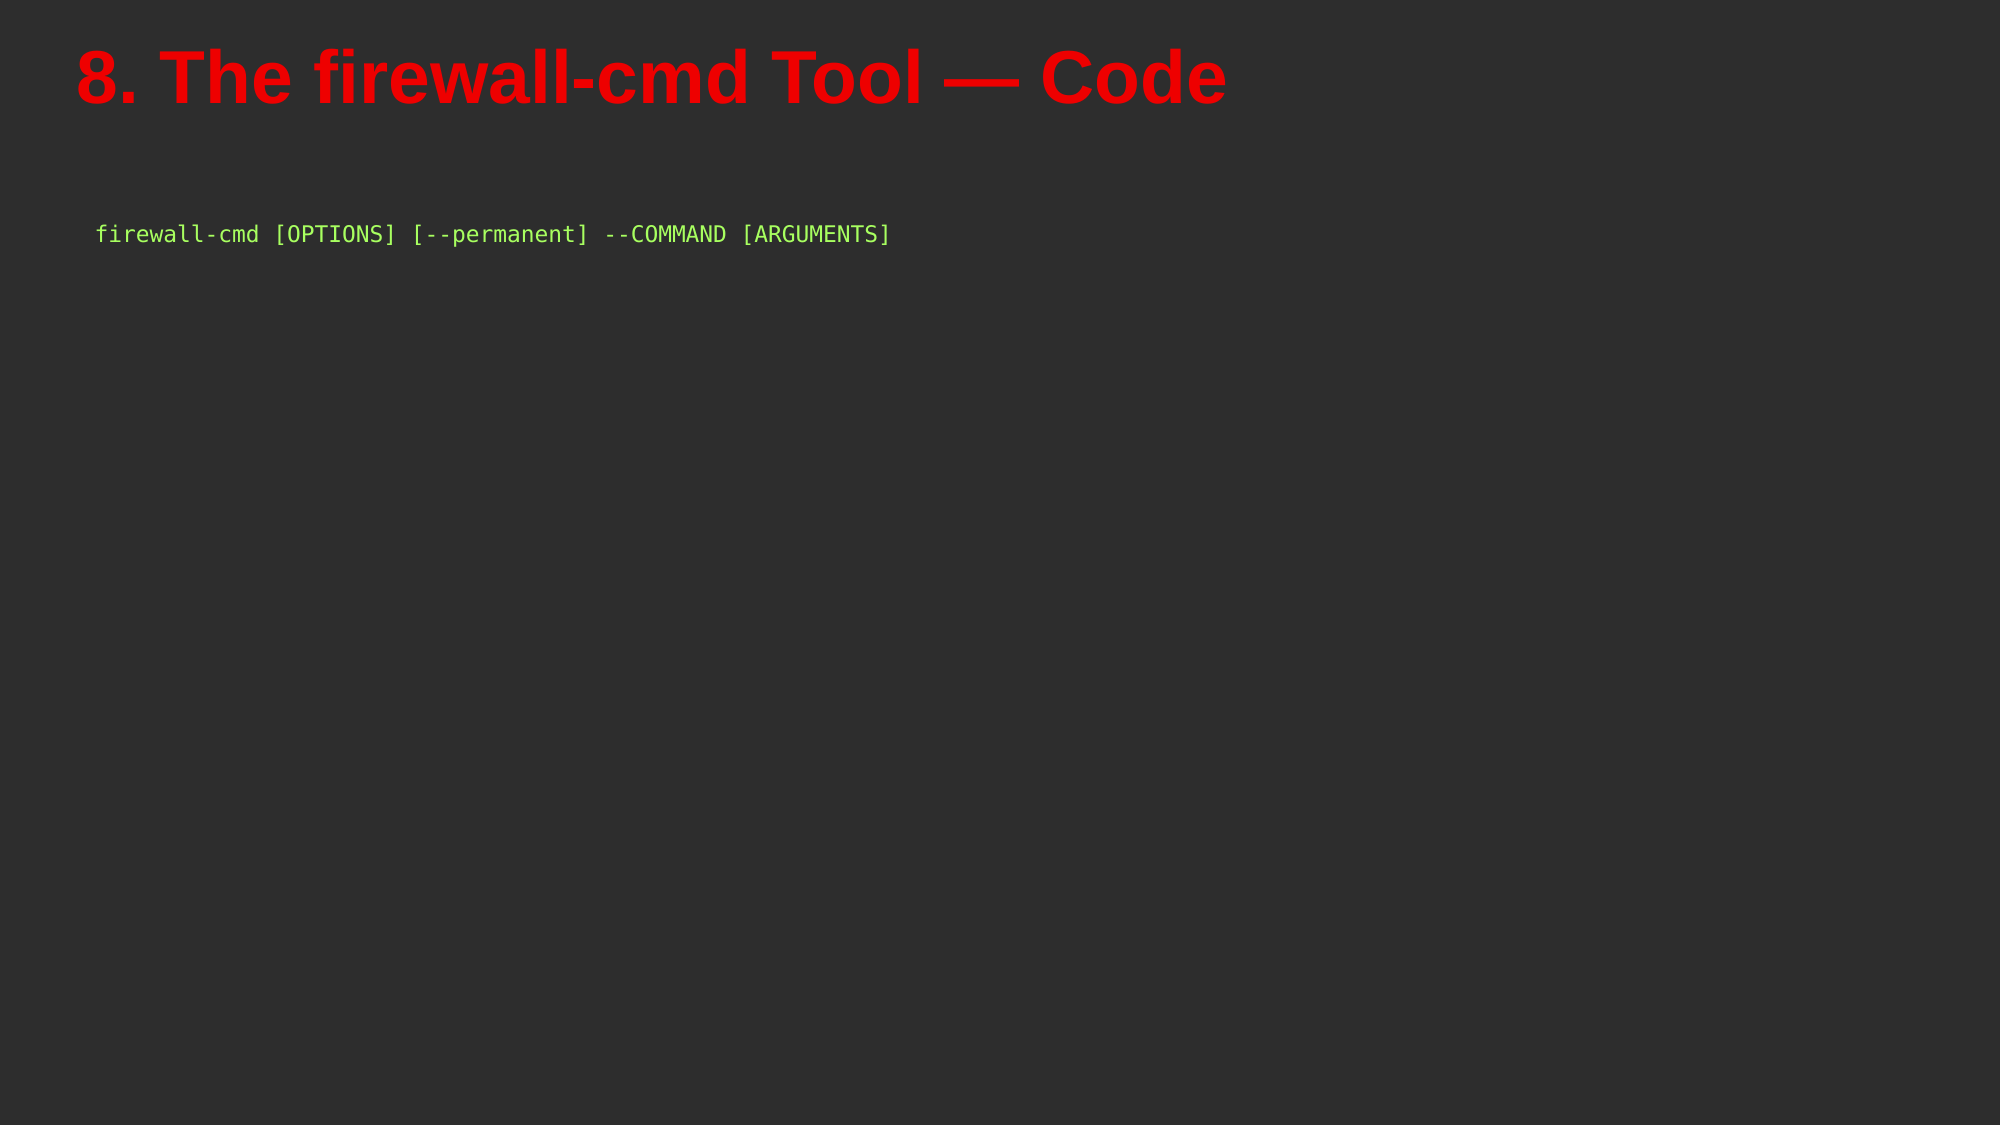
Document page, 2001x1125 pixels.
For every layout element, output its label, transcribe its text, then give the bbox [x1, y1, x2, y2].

text_box 8. The firewall-cmd Tool — Code [59, 23, 1942, 178]
text_box firewall-cmd [OPTIONS] [--permanent] --COMMAND [ARGUMENTS] [59, 194, 1942, 1093]
